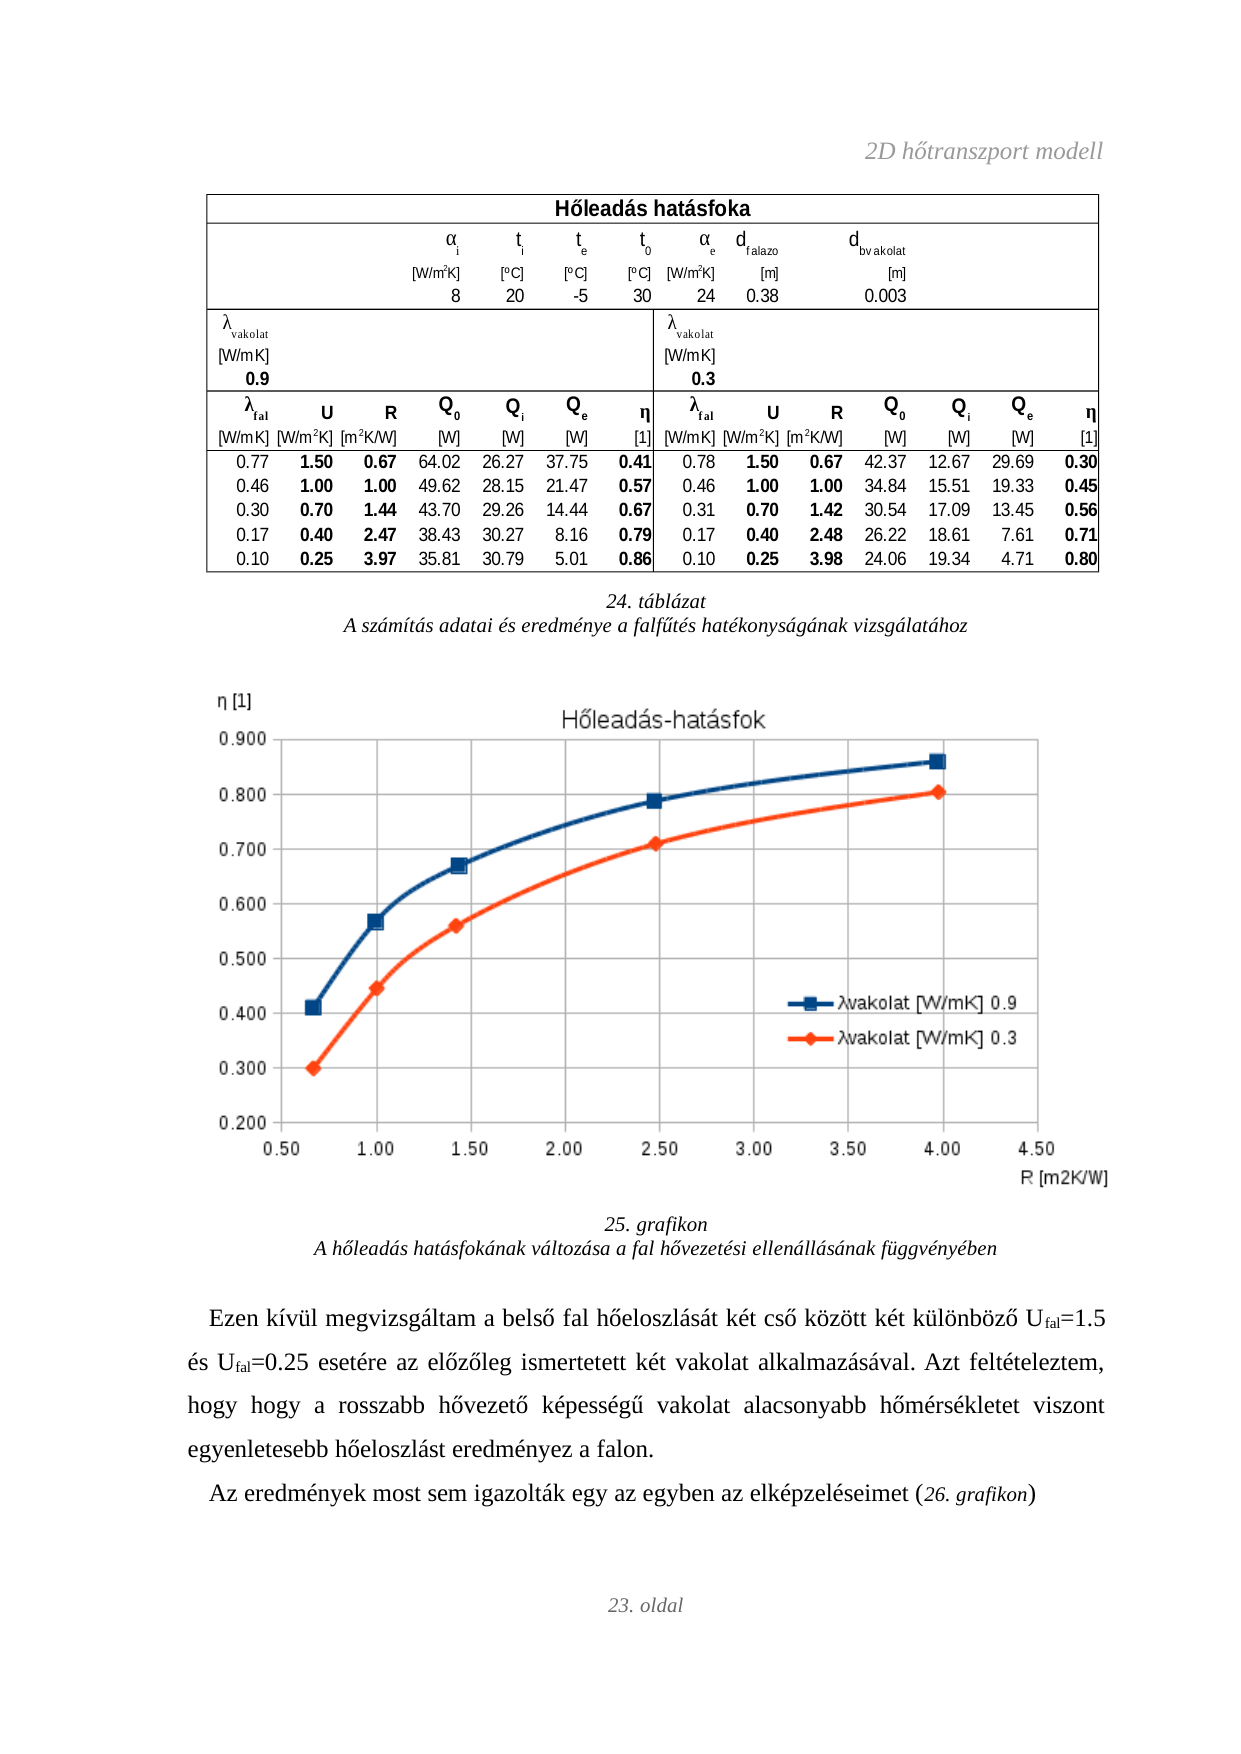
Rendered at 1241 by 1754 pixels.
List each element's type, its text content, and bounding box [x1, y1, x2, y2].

text 25. grafikon [187, 1212, 1106, 1236]
picture [208, 680, 1127, 1198]
text Ezen kívül megvizsgáltam a belső fal hőeloszlását két cső között két különböző Ufal=1.5 és Ufal=0.25 esetére az előzőleg ismertetett két vakolat alkalmazásával. Azt feltételeztem, hogy hogy a rosszabb hővezető képességű vakolat alacsonyabb hőmérsékletet viszont egyenletesebb hőeloszlást eredményez a falon. [187, 1303, 1106, 1463]
text 24. táblázat [187, 588, 1106, 612]
text Az eredmények most sem igazolták egy az egyben az elképzeléseimet (26. grafikon) [187, 1477, 1106, 1507]
text A hőleadás hatásfokának változása a fal hővezetési ellenállásának függvényében [187, 1236, 1106, 1260]
text A számítás adatai és eredménye a falfűtés hatékonyságának vizsgálatához [187, 612, 1106, 637]
